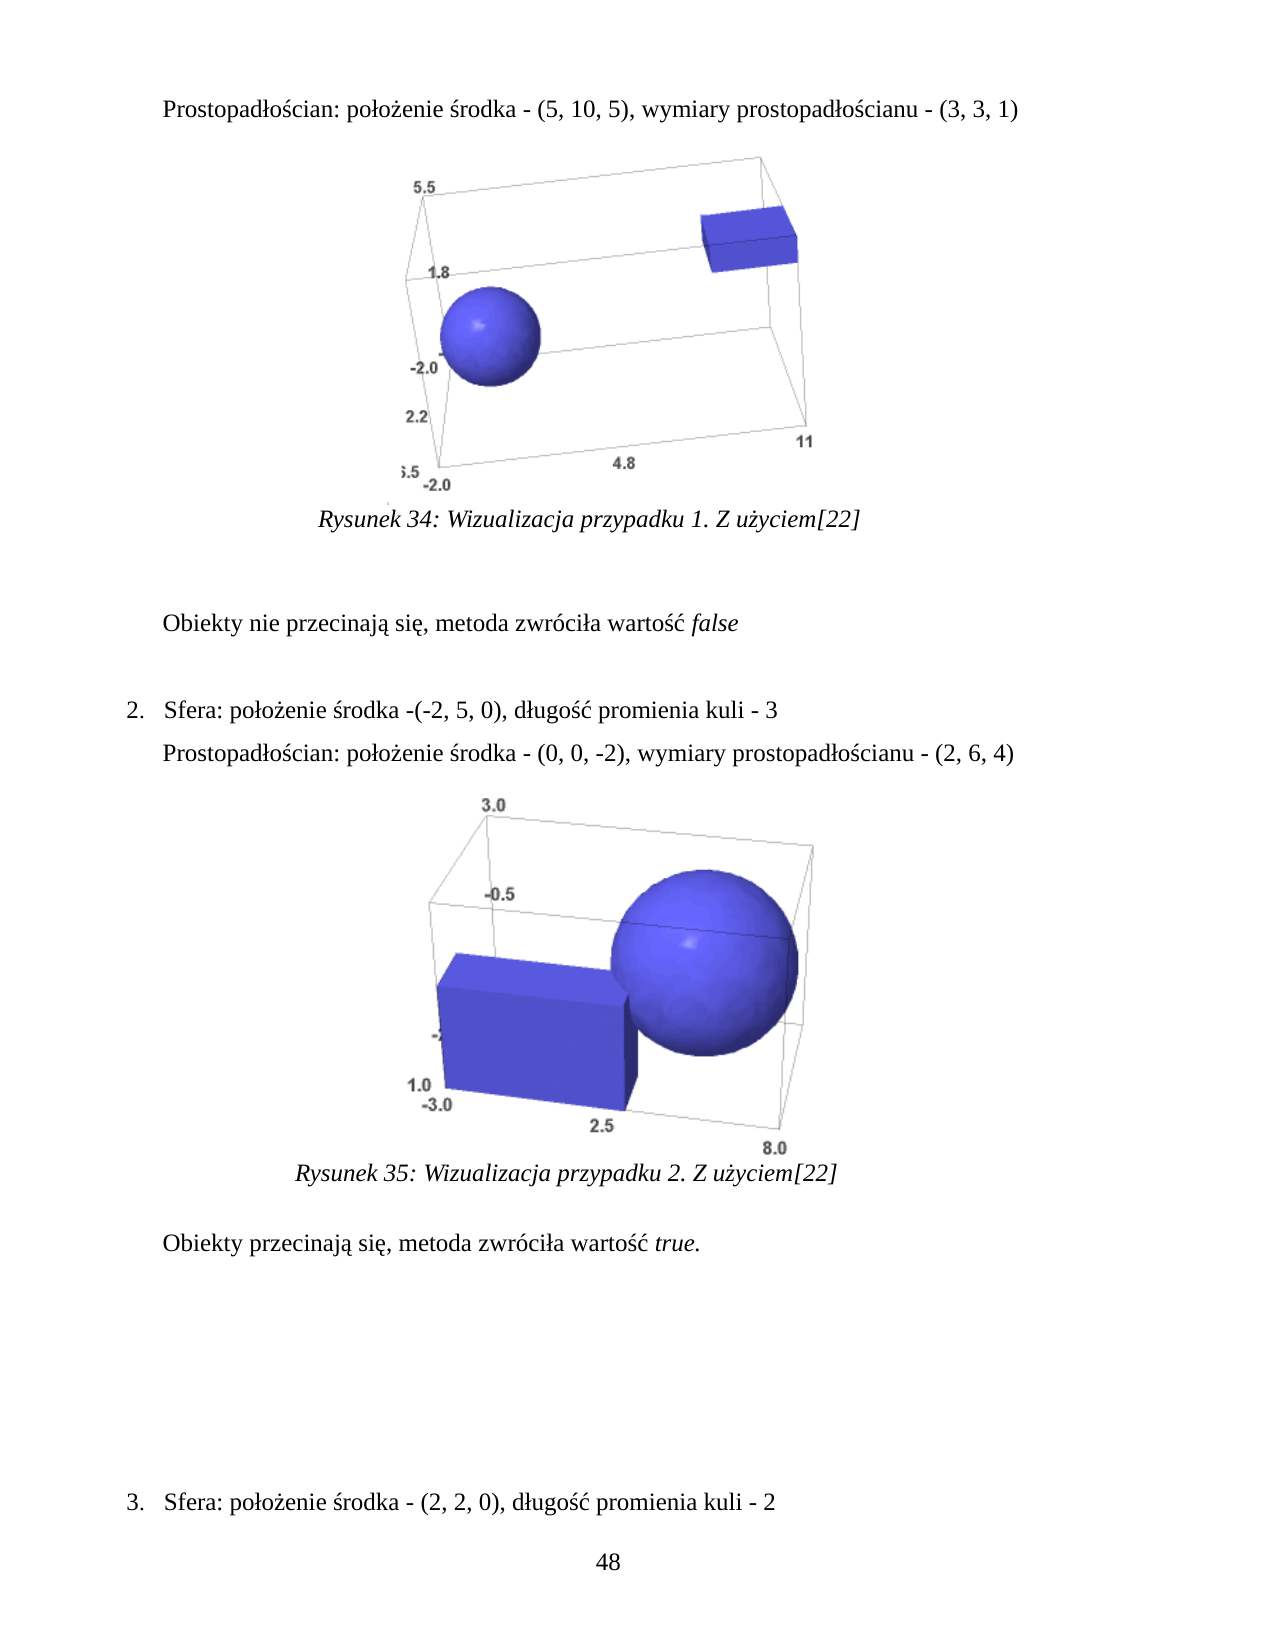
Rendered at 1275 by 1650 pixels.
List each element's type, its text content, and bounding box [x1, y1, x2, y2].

list Sfera: położenie środka - (2, 2, 0), długość promienia kuli - 2 [126, 1487, 1127, 1516]
text [293, 782, 923, 1214]
list Sfera: położenie środka -(-2, 5, 0), długość promienia kuli - 3 [126, 695, 1127, 723]
text Prostopadłościan: położenie środka - (5, 10, 5), wymiary prostopadłościanu - (3, 3, 1) [88, 94, 1127, 123]
text Prostopadłościan: położenie środka - (0, 0, -2), wymiary prostopadłościanu - (2, 6, 4) [88, 738, 1127, 767]
picture [396, 783, 820, 1159]
text Obiekty nie przecinają się, metoda zwróciła wartość false [88, 608, 1127, 637]
picture [380, 153, 836, 505]
text Obiekty przecinają się, metoda zwróciła wartość true. [88, 1159, 1127, 1257]
text Rysunek 35: Wizualizacja przypadku 2. Z użyciem[22] [295, 1159, 921, 1187]
text Rysunek 34: Wizualizacja przypadku 1. Z użyciem[22] [318, 505, 898, 533]
